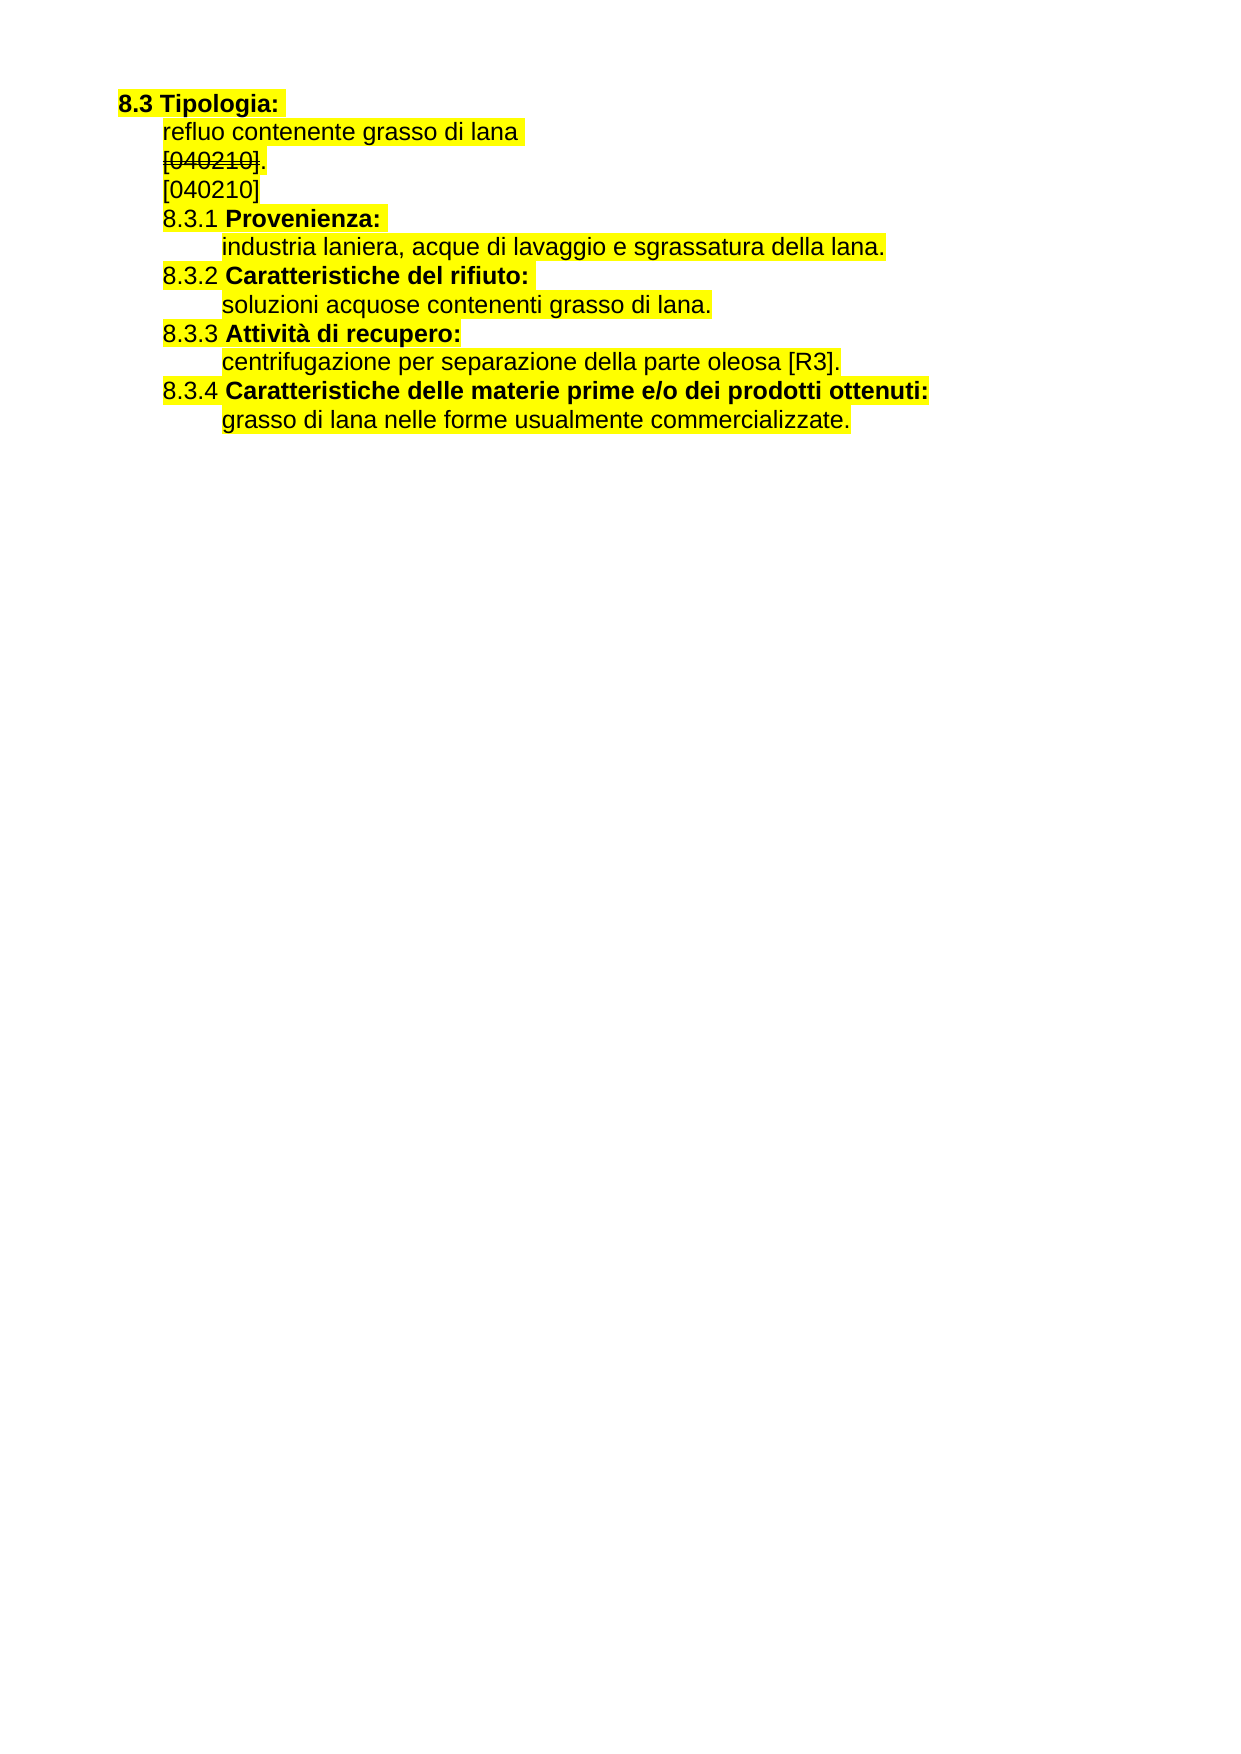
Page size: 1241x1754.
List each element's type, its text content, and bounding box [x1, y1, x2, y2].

text refluo contenente grasso di lana [162, 117, 1122, 146]
text 8.3.4 Caratteristiche delle materie prime e/o dei prodotti ottenuti: [162, 376, 1122, 405]
text 8.3.3 Attività di recupero: [162, 319, 1122, 347]
text [040210]. [162, 146, 1122, 175]
text 8.3.1 Provenienza: [162, 204, 1122, 232]
subtitle 8.3 Tipologia: [118, 89, 1122, 117]
text 8.3.2 Caratteristiche del rifiuto: [162, 261, 1122, 290]
text [040210] [162, 175, 1122, 204]
text grasso di lana nelle forme usualmente commercializzate. [222, 405, 1122, 434]
text centrifugazione per separazione della parte oleosa [R3]. [222, 347, 1122, 376]
text soluzioni acquose contenenti grasso di lana. [222, 290, 1122, 319]
text industria laniera, acque di lavaggio e sgrassatura della lana. [222, 232, 1122, 261]
